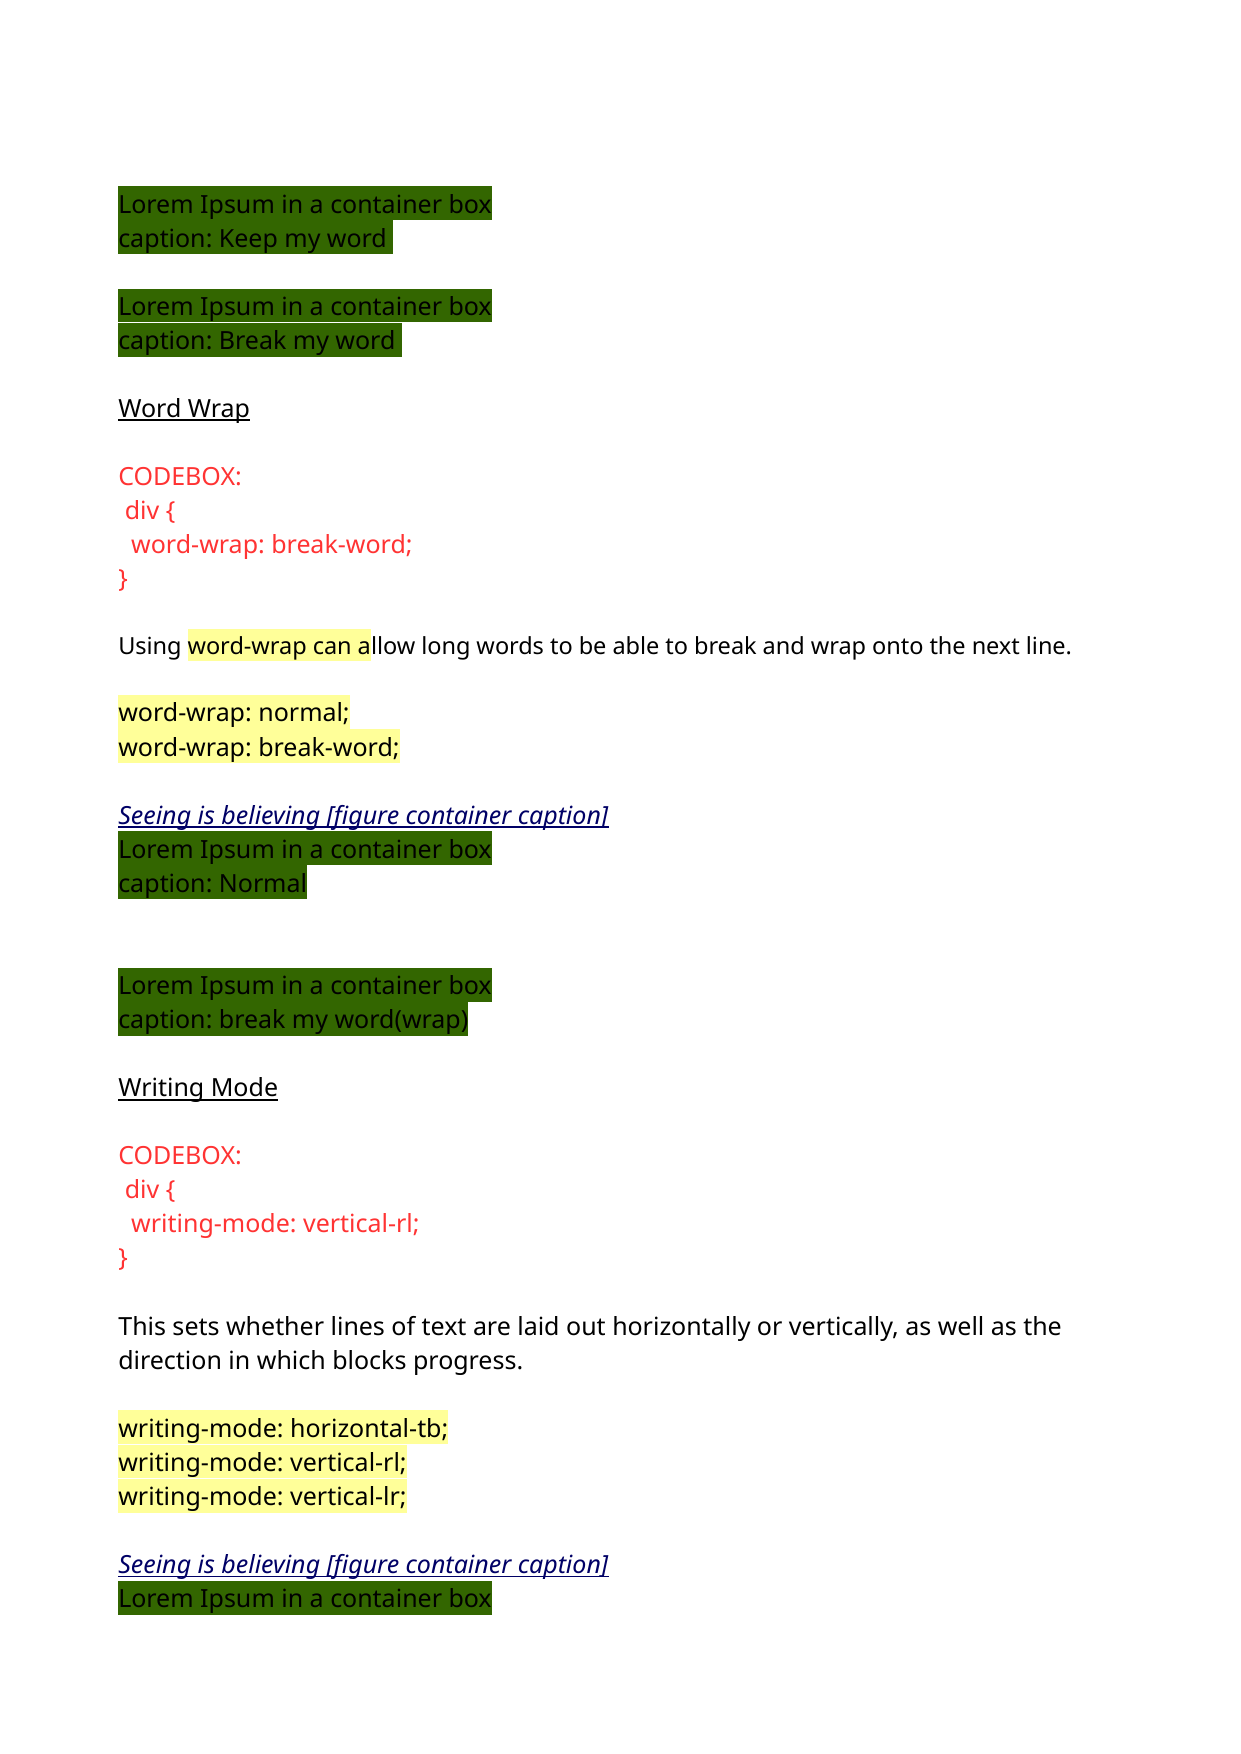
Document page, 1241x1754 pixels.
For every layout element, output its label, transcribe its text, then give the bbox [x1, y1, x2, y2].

text caption: break my word(wrap) [118, 1002, 1122, 1036]
text caption: Keep my word [118, 220, 1122, 254]
text div { [118, 1172, 1122, 1206]
text } [118, 1240, 1122, 1274]
text CODEBOX: [118, 459, 1122, 493]
text This sets whether lines of text are laid out horizontally or vertically, as well as the direction in which blocks progress. [118, 1308, 1122, 1376]
text Lorem Ipsum in a container box [118, 186, 1122, 220]
text writing-mode: vertical-rl; [118, 1444, 1122, 1478]
text Word Wrap [118, 391, 1122, 425]
text writing-mode: horizontal-tb; [118, 1410, 1122, 1444]
text writing-mode: vertical-rl; [118, 1206, 1122, 1240]
text word-wrap: normal; [118, 695, 1122, 729]
text Lorem Ipsum in a container box [118, 968, 1122, 1002]
text word-wrap: break-word; [118, 527, 1122, 561]
text Using word-wrap can allow long words to be able to break and wrap onto the next line. [118, 629, 1122, 661]
text writing-mode: vertical-lr; [118, 1478, 1122, 1513]
text Seeing is believing [figure container caption] [118, 1547, 1122, 1581]
text Lorem Ipsum in a container box [118, 288, 1122, 322]
text CODEBOX: [118, 1138, 1122, 1172]
text Writing Mode [118, 1070, 1122, 1104]
text caption: Normal [118, 865, 1122, 899]
text Lorem Ipsum in a container box [118, 831, 1122, 865]
text } [118, 561, 1122, 595]
text word-wrap: break-word; [118, 729, 1122, 763]
text caption: Break my word [118, 322, 1122, 357]
text Lorem Ipsum in a container box [118, 1581, 1122, 1615]
text div { [118, 493, 1122, 527]
text Seeing is believing [figure container caption] [118, 797, 1122, 831]
